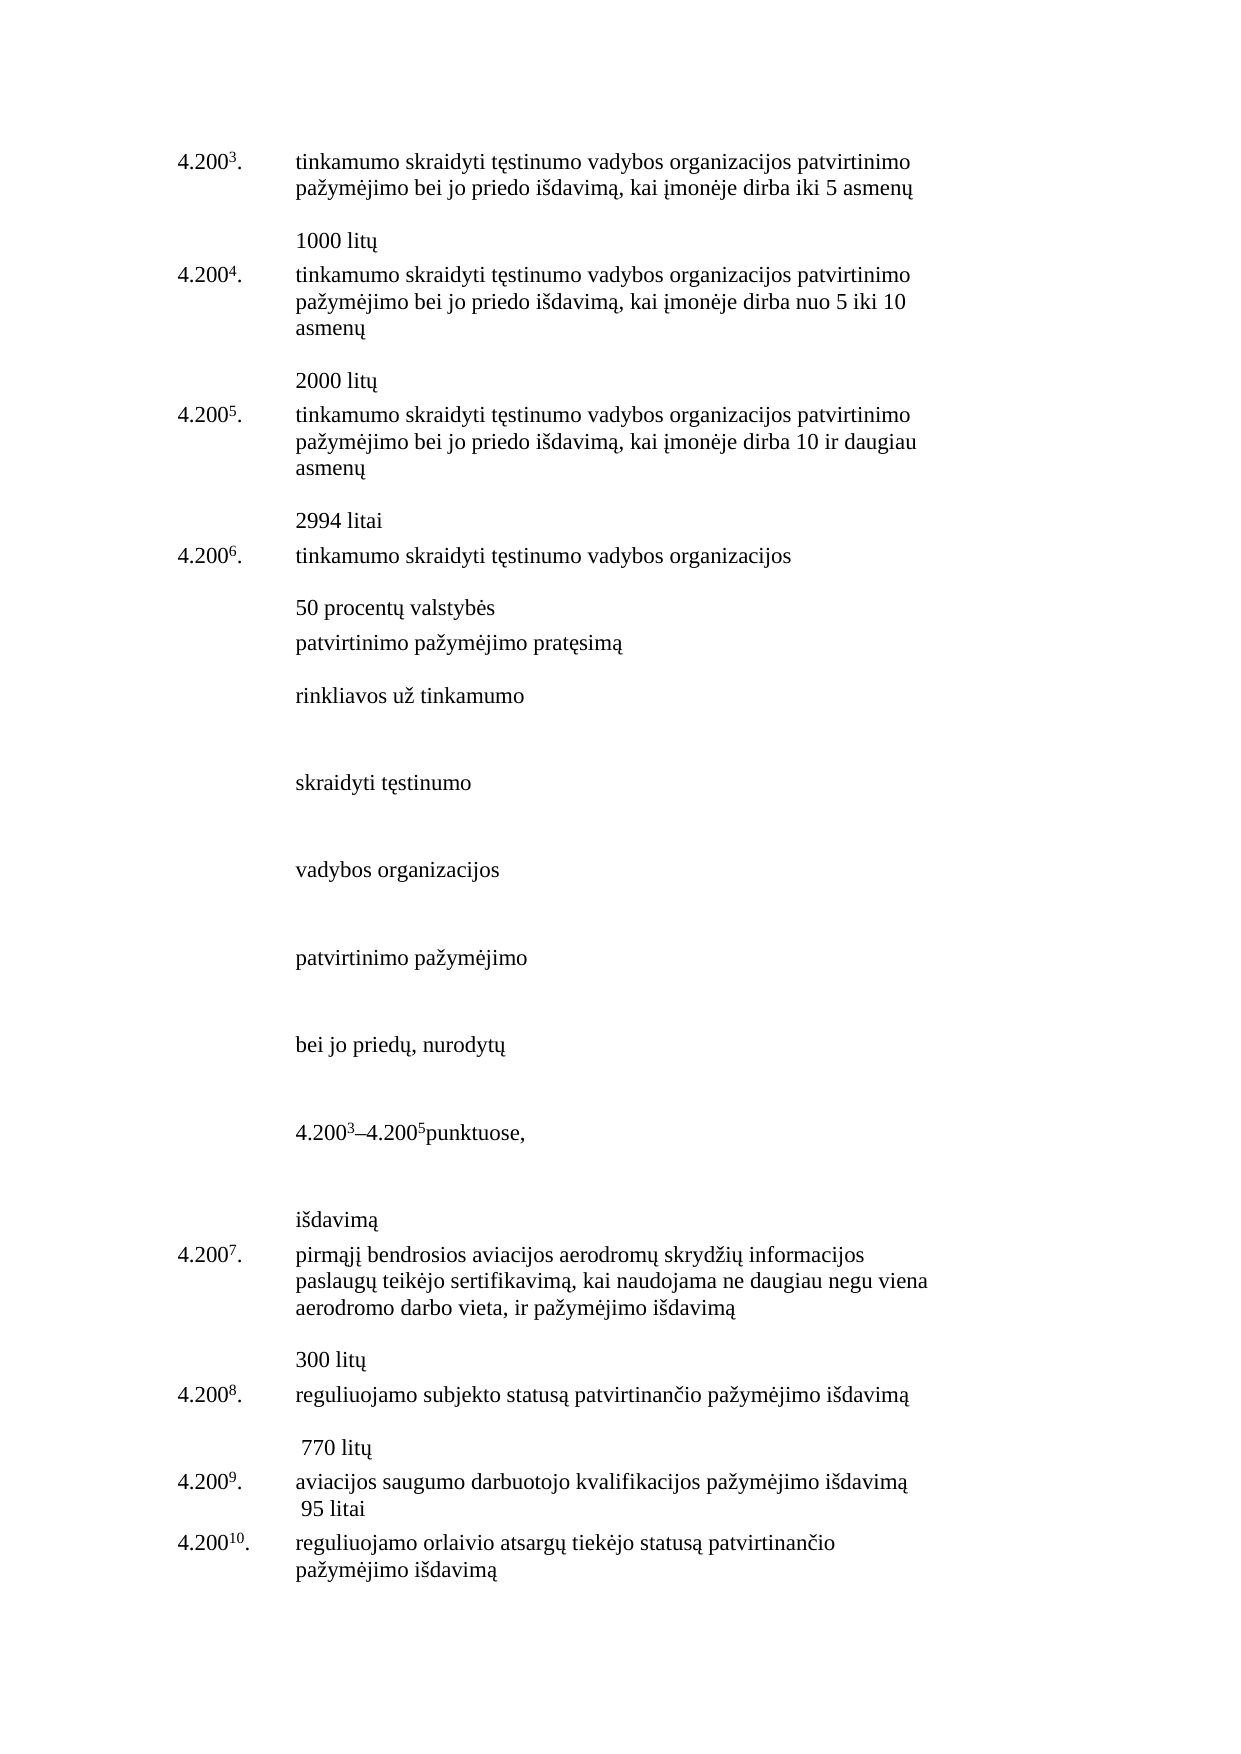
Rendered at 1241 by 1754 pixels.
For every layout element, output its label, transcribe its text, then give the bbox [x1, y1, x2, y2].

text patvirtinimo pažymėjimo [177, 891, 945, 970]
text 4.2006. tinkamumo skraidyti tęstinumo vadybos organizacijos 50 procentų valstybės [177, 542, 945, 621]
text patvirtinimo pažymėjimo pratęsimą rinkliavos už tinkamumo [177, 629, 945, 708]
text 4.2009. aviacijos saugumo darbuotojo kvalifikacijos pažymėjimo išdavimą 95 litai [177, 1468, 945, 1521]
text 4.2003. tinkamumo skraidyti tęstinumo vadybos organizacijos patvirtinimo pažymėjimo bei jo priedo išdavimą, kai įmonėje dirba iki 5 asmenų 1000 litų [177, 148, 945, 253]
text 4.2005. tinkamumo skraidyti tęstinumo vadybos organizacijos patvirtinimo pažymėjimo bei jo priedo išdavimą, kai įmonėje dirba 10 ir daugiau asmenų 2994 litai [177, 402, 945, 533]
text vadybos organizacijos [177, 804, 945, 883]
text 4.20010. reguliuojamo orlaivio atsargų tiekėjo statusą patvirtinančio pažymėjimo išdavimą [177, 1529, 930, 1582]
text 4.2004. tinkamumo skraidyti tęstinumo vadybos organizacijos patvirtinimo pažymėjimo bei jo priedo išdavimą, kai įmonėje dirba nuo 5 iki 10 asmenų 2000 litų [177, 261, 945, 393]
text 4.2003–4.2005punktuose, [177, 1066, 945, 1145]
text bei jo priedų, nurodytų [177, 979, 945, 1058]
text išdavimą [177, 1153, 945, 1232]
text skraidyti tęstinumo [177, 716, 945, 796]
text 4.2008. reguliuojamo subjekto statusą patvirtinančio pažymėjimo išdavimą 770 litų [177, 1381, 930, 1460]
text 4.2007. pirmąjį bendrosios aviacijos aerodromų skrydžių informacijos paslaugų teikėjo sertifikavimą, kai naudojama ne daugiau negu viena aerodromo darbo vieta, ir pažymėjimo išdavimą 300 litų [177, 1241, 945, 1373]
